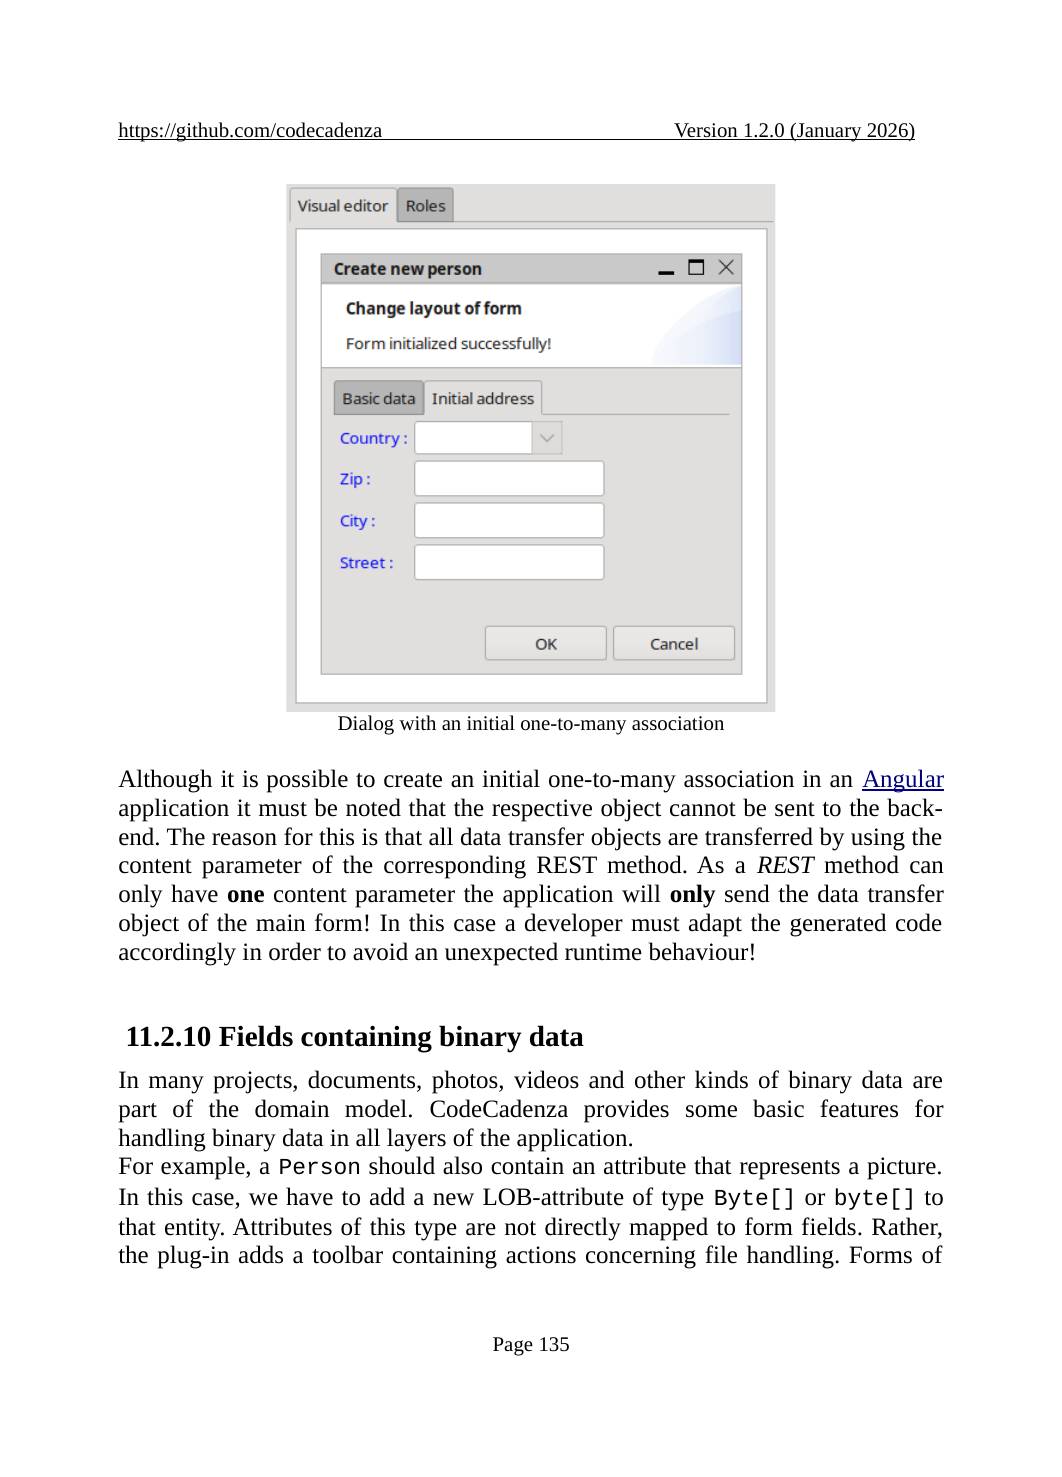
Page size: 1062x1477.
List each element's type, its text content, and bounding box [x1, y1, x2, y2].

picture [286, 184, 776, 712]
text Dialog with an initial one-to-many association [286, 712, 775, 735]
text For example, a Person should also contain an attribute that represents a picture. In this case, we have to add a new LOB-attribute of type Byte[] or byte[] to that entity. Attributes of this type are not directly mapped to form fields. Rather, the plug-in adds a toolbar containing actions concerning file handling. Forms of [118, 1151, 944, 1269]
text In many projects, documents, photos, videos and other kinds of binary data are part of the domain model. CodeCadenza provides some basic features for handling binary data in all layers of the application. [118, 1065, 944, 1151]
subtitle Fields containing binary data [118, 1019, 944, 1053]
text Although it is possible to create an initial one-to-many association in an Angular application it must be noted that the respective object cannot be sent to the back-end. The reason for this is that all data transfer objects are transferred by using the content parameter of the corresponding REST method. As a REST method can only have one content parameter the application will only send the data transfer object of the main form! In this case a developer must adapt the generated code accordingly in order to avoid an unexpected runtime behaviour! [118, 764, 944, 965]
